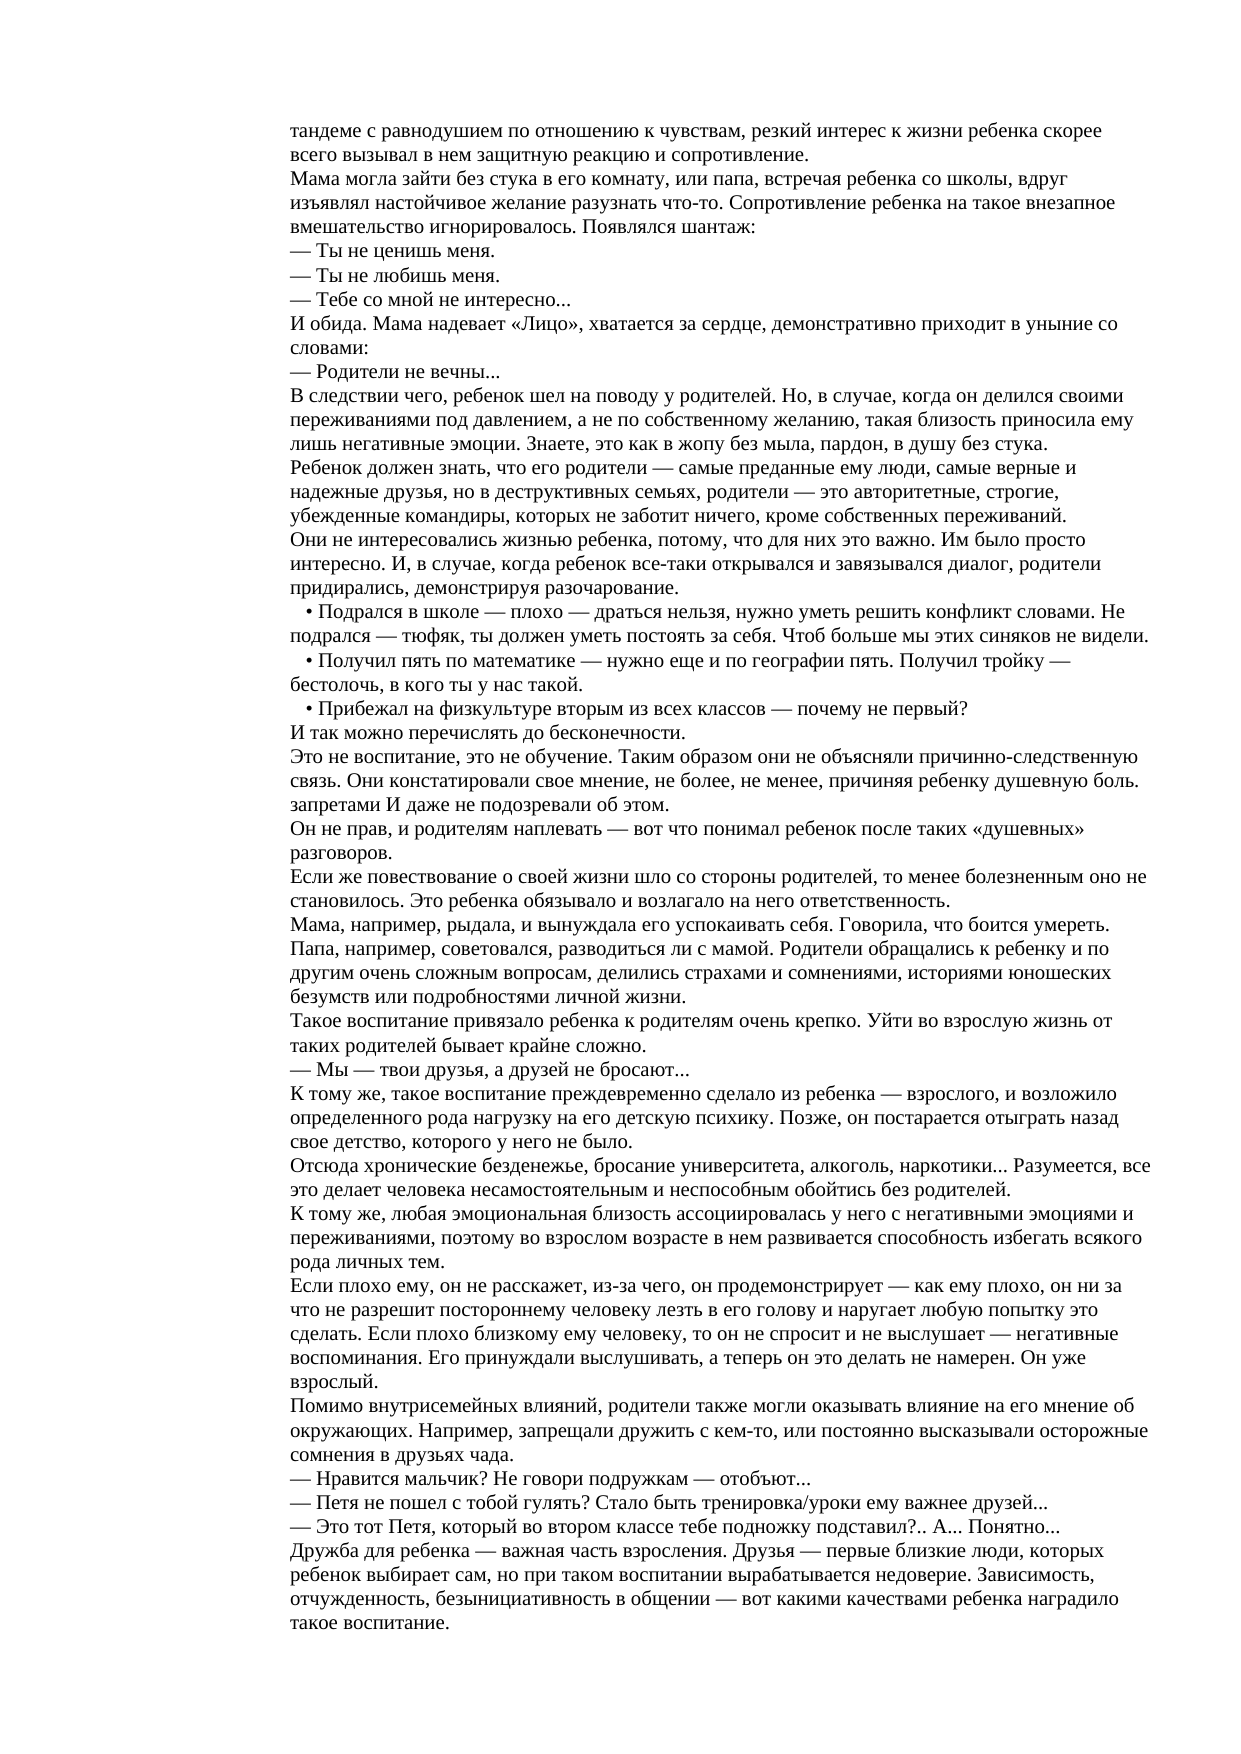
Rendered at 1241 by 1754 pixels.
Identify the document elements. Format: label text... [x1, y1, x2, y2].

text Они не интересовались жизнью ребенка, потому, что для них это важно. Им было просто интересно. И, в случае, когда ребенок все-таки открывался и завязывался диалог, родители придирались, демонстрируя разочарование. [290, 527, 1152, 599]
text Это не воспитание, это не обучение. Таким образом они не объясняли причинно-следственную связь. Они констатировали свое мнение, не более, не менее, причиняя ребенку душевную боль. запретами И даже не подозревали об этом. [290, 744, 1152, 816]
text • Подрался в школе — плохо — драться нельзя, нужно уметь решить конфликт словами. Не подрался — тюфяк, ты должен уметь постоять за себя. Чтоб больше мы этих синяков не видели. [290, 599, 1152, 647]
text Помимо внутрисемейных влияний, родители также могли оказывать влияние на его мнение об окружающих. Например, запрещали дружить с кем-то, или постоянно высказывали осторожные сомнения в друзьях чада. [290, 1393, 1152, 1466]
text Такое воспитание привязало ребенка к родителям очень крепко. Уйти во взрослую жизнь от таких родителей бывает крайне сложно. [290, 1008, 1152, 1057]
text К тому же, такое воспитание преждевременно сделало из ребенка — взрослого, и возложило определенного рода нагрузку на его детскую психику. Позже, он постарается отыграть назад свое детство, которого у него не было. [290, 1081, 1152, 1153]
text Если же повествование о своей жизни шло со стороны родителей, то менее болезненным оно не становилось. Это ребенка обязывало и возлагало на него ответственность. [290, 864, 1152, 912]
text Отсюда хронические безденежье, бросание университета, алкоголь, наркотики... Разумеется, все это делает человека несамостоятельным и неспособным обойтись без родителей. [290, 1153, 1152, 1201]
text — Нравится мальчик? Не говори подружкам — отобъют... [290, 1466, 1152, 1490]
text — Это тот Петя, который во втором классе тебе подножку подставил?.. А... Понятно... [290, 1514, 1152, 1538]
text Он не прав, и родителям наплевать — вот что понимал ребенок после таких «душевных» разговоров. [290, 816, 1152, 864]
text Дружба для ребенка — важная часть взросления. Друзья — первые близкие люди, которых ребенок выбирает сам, но при таком воспитании вырабатывается недоверие. Зависимость, отчужденность, безынициативность в общении — вот какими качествами ребенка наградило такое воспитание. [290, 1538, 1152, 1634]
text И так можно перечислять до бесконечности. [290, 720, 1152, 744]
text В следствии чего, ребенок шел на поводу у родителей. Но, в случае, когда он делился своими переживаниями под давлением, а не по собственному желанию, такая близость приносила ему лишь негативные эмоции. Знаете, это как в жопу без мыла, пардон, в душу без стука. [290, 383, 1152, 455]
text Ребенок должен знать, что его родители — самые преданные ему люди, самые верные и надежные друзья, но в деструктивных семьях, родители — это авторитетные, строгие, убежденные командиры, которых не заботит ничего, кроме собственных переживаний. [290, 455, 1152, 527]
text — Родители не вечны... [290, 359, 1152, 383]
text — Ты не любишь меня. [290, 262, 1152, 287]
text • Прибежал на физкультуре вторым из всех классов — почему не первый? [290, 696, 1152, 720]
text — Мы — твои друзья, а друзей не бросают... [290, 1057, 1152, 1081]
text тандеме с равнодушием по отношению к чувствам, резкий интерес к жизни ребенка скорее всего вызывал в нем защитную реакцию и сопротивление. [290, 118, 1152, 166]
text Если плохо ему, он не расскажет, из-за чего, он продемонстрирует — как ему плохо, он ни за что не разрешит постороннему человеку лезть в его голову и наругает любую попытку это сделать. Если плохо близкому ему человеку, то он не спросит и не выслушает — негативные воспоминания. Его принуждали выслушивать, а теперь он это делать не намерен. Он уже взрослый. [290, 1273, 1152, 1393]
text • Получил пять по математике — нужно еще и по географии пять. Получил тройку — бестолочь, в кого ты у нас такой. [290, 647, 1152, 696]
text Мама, например, рыдала, и вынуждала его успокаивать себя. Говорила, что боится умереть. Папа, например, советовался, разводиться ли с мамой. Родители обращались к ребенку и по другим очень сложным вопросам, делились страхами и сомнениями, историями юношеских безумств или подробностями личной жизни. [290, 912, 1152, 1008]
text — Петя не пошел с тобой гулять? Стало быть тренировка/уроки ему важнее друзей... [290, 1490, 1152, 1514]
text К тому же, любая эмоциональная близость ассоциировалась у него с негативными эмоциями и переживаниями, поэтому во взрослом возрасте в нем развивается способность избегать всякого рода личных тем. [290, 1201, 1152, 1273]
text Мама могла зайти без стука в его комнату, или папа, встречая ребенка со школы, вдруг изъявлял настойчивое желание разузнать что-то. Сопротивление ребенка на такое внезапное вмешательство игнорировалось. Появлялся шантаж: [290, 166, 1152, 238]
text И обида. Мама надевает «Лицо», хватается за сердце, демонстративно приходит в уныние со словами: [290, 311, 1152, 359]
text — Тебе со мной не интересно... [290, 287, 1152, 311]
text — Ты не ценишь меня. [290, 238, 1152, 262]
